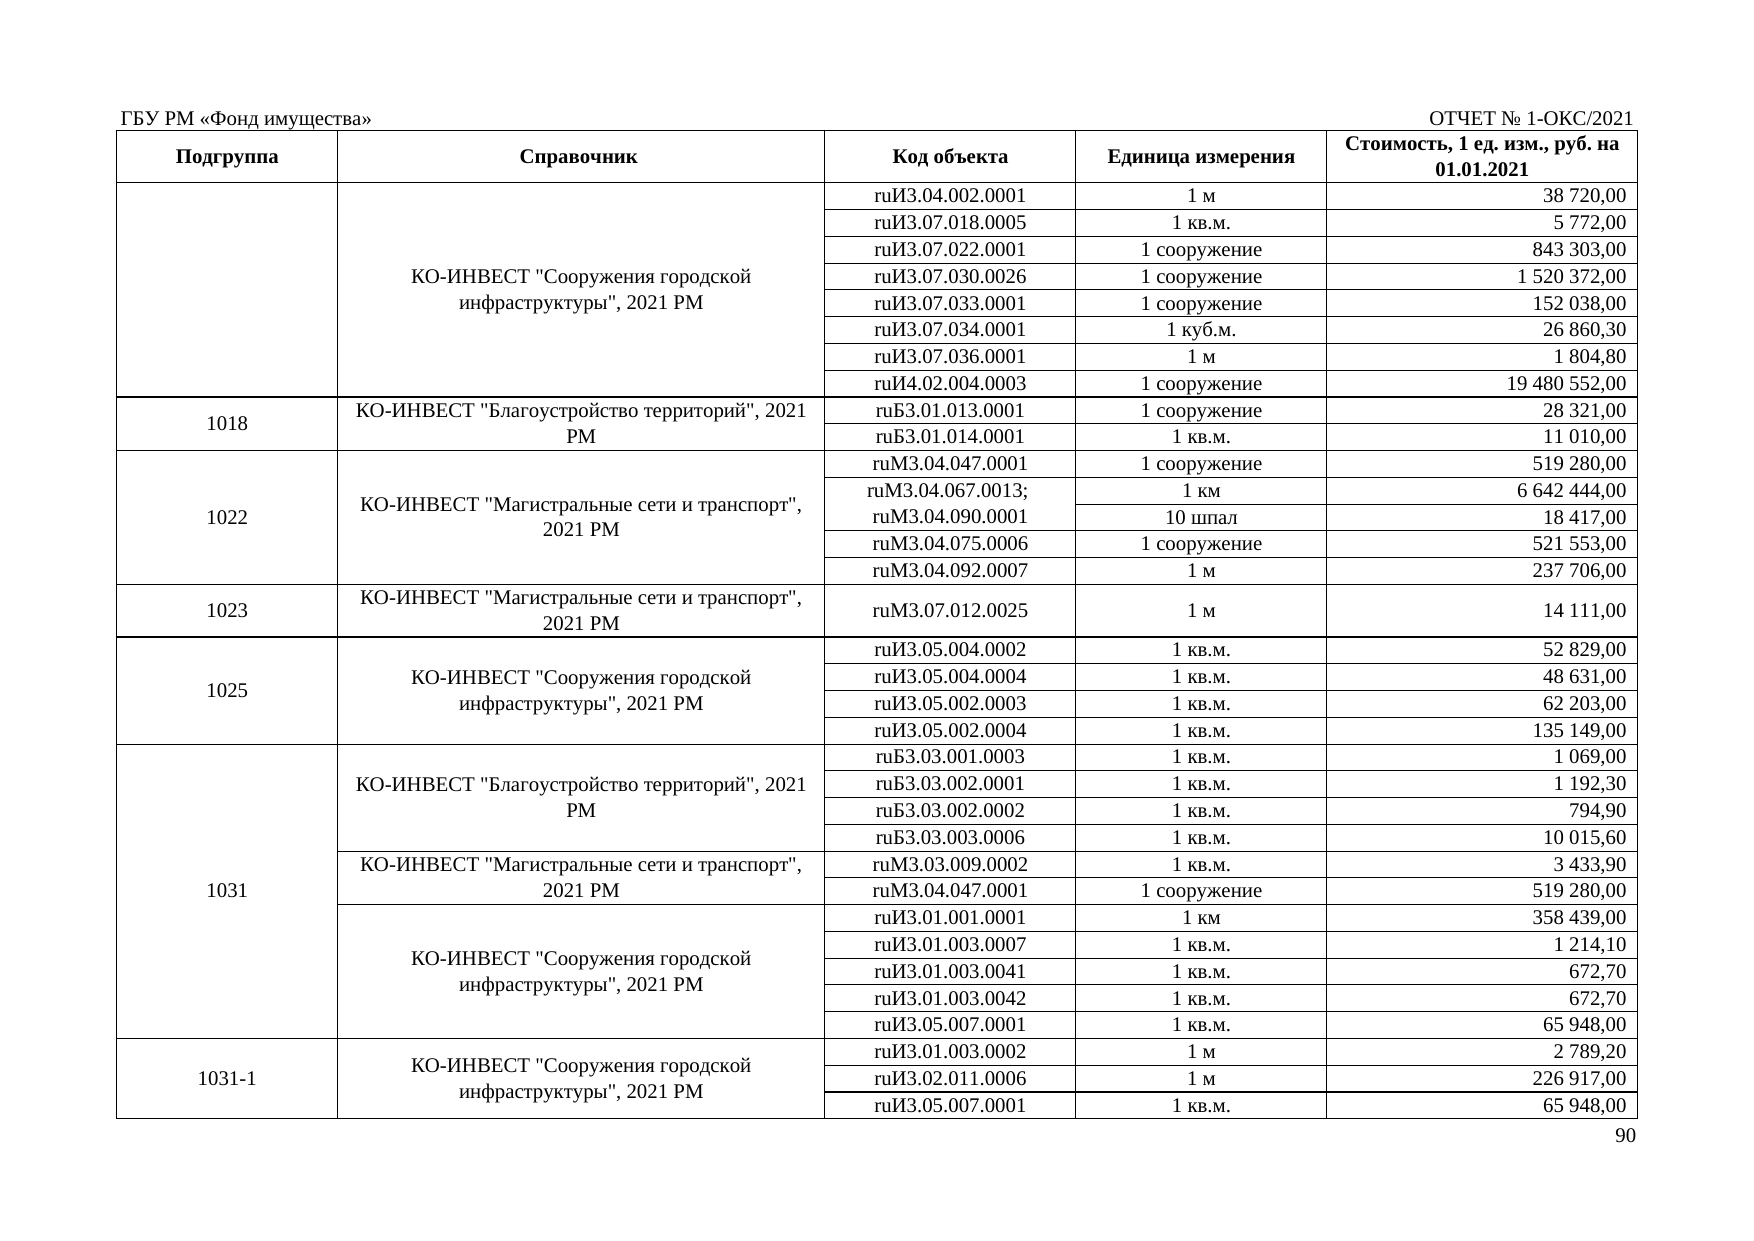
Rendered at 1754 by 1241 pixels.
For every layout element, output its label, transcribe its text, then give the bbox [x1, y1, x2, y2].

table_cell 28 321,00 [1327, 398, 1637, 423]
table_cell КО-ИНВЕСТ "Благоустройство территорий", 2021 РМ [338, 398, 824, 450]
table_cell КО-ИНВЕСТ "Магистральные сети и транспорт", 2021 РМ [338, 451, 824, 584]
table_cell 521 553,00 [1327, 531, 1637, 557]
table_cell КО-ИНВЕСТ "Сооружения городской инфраструктуры", 2021 РМ [338, 638, 824, 743]
table_cell 14 111,00 [1327, 585, 1637, 636]
table_cell 1 сооружение [1076, 371, 1326, 396]
table_cell 18 417,00 [1327, 505, 1637, 530]
table_cell 1 куб.м. [1076, 317, 1326, 343]
table_cell ruБ3.01.013.0001 [825, 398, 1075, 423]
table_cell 1 069,00 [1327, 745, 1637, 770]
table_cell 519 280,00 [1327, 451, 1637, 477]
table_cell 1 м [1076, 344, 1326, 370]
table_cell 1031-1 [117, 1039, 337, 1118]
table_cell 237 706,00 [1327, 558, 1637, 584]
table_cell 52 829,00 [1327, 638, 1637, 663]
table_cell 794,90 [1327, 798, 1637, 824]
table_cell 1 214,10 [1327, 932, 1637, 958]
table_cell ruИ3.05.004.0002 [825, 638, 1075, 663]
table_cell 1 сооружение [1076, 398, 1326, 423]
table_cell КО-ИНВЕСТ "Сооружения городской инфраструктуры", 2021 РМ [338, 183, 824, 396]
table_cell ruИ3.01.003.0042 [825, 985, 1075, 1011]
table_cell 11 010,00 [1327, 424, 1637, 450]
table_cell ruИ3.07.022.0001 [825, 237, 1075, 263]
table_cell 1 сооружение [1076, 531, 1326, 557]
table_cell 226 917,00 [1327, 1066, 1637, 1091]
table_cell 1 804,80 [1327, 344, 1637, 370]
table_cell ruИ3.07.030.0026 [825, 264, 1075, 289]
table_header Справочник [338, 131, 824, 182]
table_cell ruИ3.07.036.0001 [825, 344, 1075, 370]
table_cell ruИ3.07.034.0001 [825, 317, 1075, 343]
table_cell ruИЗ.05.002.0004 [825, 718, 1075, 743]
table_header Код объекта [825, 131, 1075, 182]
table_cell 48 631,00 [1327, 664, 1637, 690]
table_cell ruИЗ.05.002.0003 [825, 691, 1075, 717]
table_cell 843 303,00 [1327, 237, 1637, 263]
table_cell ruМ3.04.075.0006 [825, 531, 1075, 557]
table_cell 152 038,00 [1327, 290, 1637, 316]
table_cell 1031 [117, 745, 337, 1038]
table_cell 1 сооружение [1076, 451, 1326, 477]
table_cell 1 м [1076, 1066, 1326, 1091]
table_cell ruМ3.04.067.0013; ruМ3.04.090.0001 [825, 478, 1075, 530]
table_cell 1 м [1076, 558, 1326, 584]
table_cell 1 кв.м. [1076, 1093, 1326, 1118]
table_cell 62 203,00 [1327, 691, 1637, 717]
table_cell 1022 [117, 451, 337, 584]
table_cell КО-ИНВЕСТ "Сооружения городской инфраструктуры", 2021 РМ [338, 1039, 824, 1118]
table_cell 1 кв.м. [1076, 638, 1326, 663]
table_cell 1023 [117, 585, 337, 636]
table_cell 1 кв.м. [1076, 664, 1326, 690]
table_cell ruБ3.01.014.0001 [825, 424, 1075, 450]
table_cell 1 сооружение [1076, 237, 1326, 263]
table_cell 1 сооружение [1076, 290, 1326, 316]
table_cell 672,70 [1327, 985, 1637, 1011]
table_cell ruИ3.07.033.0001 [825, 290, 1075, 316]
table_cell 519 280,00 [1327, 878, 1637, 904]
table_cell 1 кв.м. [1076, 932, 1326, 958]
table_cell ruИ3.05.004.0004 [825, 664, 1075, 690]
table_cell 1 192,30 [1327, 771, 1637, 797]
table_cell 10 шпал [1076, 505, 1326, 530]
table_cell 1 кв.м. [1076, 210, 1326, 236]
table_cell КО-ИНВЕСТ "Магистральные сети и транспорт", 2021 РМ [338, 852, 824, 904]
table_cell 1 кв.м. [1076, 691, 1326, 717]
table_cell КО-ИНВЕСТ "Магистральные сети и транспорт", 2021 РМ [338, 585, 824, 636]
table_cell ruМ3.04.047.0001 [825, 878, 1075, 904]
table_cell 10 015,60 [1327, 825, 1637, 851]
table_cell 26 860,30 [1327, 317, 1637, 343]
table_cell 1 кв.м. [1076, 718, 1326, 743]
table_cell ruИ3.01.003.0002 [825, 1039, 1075, 1065]
table_cell ruИ4.02.004.0003 [825, 371, 1075, 396]
table_cell 1 м [1076, 183, 1326, 209]
table_cell 2 789,20 [1327, 1039, 1637, 1065]
table_cell ruИ3.02.011.0006 [825, 1066, 1075, 1091]
table_cell ruБ3.03.002.0002 [825, 798, 1075, 824]
table_cell 1 км [1076, 478, 1326, 503]
table_cell 1 м [1076, 1039, 1326, 1065]
table_cell [117, 183, 337, 396]
table_cell 1 сооружение [1076, 878, 1326, 904]
table_cell 1 кв.м. [1076, 1012, 1326, 1038]
table_cell 672,70 [1327, 959, 1637, 984]
table_cell ruБ3.03.001.0003 [825, 745, 1075, 770]
table_cell ruМ3.03.009.0002 [825, 852, 1075, 877]
table_cell 5 772,00 [1327, 210, 1637, 236]
table_cell 1 кв.м. [1076, 852, 1326, 877]
table_cell 1 520 372,00 [1327, 264, 1637, 289]
table_cell ruИ3.01.001.0001 [825, 905, 1075, 931]
table_cell 1025 [117, 638, 337, 743]
table_cell 1018 [117, 398, 337, 450]
table_cell 1 сооружение [1076, 264, 1326, 289]
table_cell 3 433,90 [1327, 852, 1637, 877]
table_cell 65 948,00 [1327, 1093, 1637, 1118]
table_cell 1 км [1076, 905, 1326, 931]
table_cell ruМ3.07.012.0025 [825, 585, 1075, 636]
table_cell 135 149,00 [1327, 718, 1637, 743]
table_cell 1 кв.м. [1076, 985, 1326, 1011]
table_cell ruИ3.01.003.0041 [825, 959, 1075, 984]
table_cell ruМ3.04.047.0001 [825, 451, 1075, 477]
table_cell ruИ3.07.018.0005 [825, 210, 1075, 236]
table_header Подгруппа [117, 131, 337, 182]
table_cell ruБ3.03.002.0001 [825, 771, 1075, 797]
table_cell 65 948,00 [1327, 1012, 1637, 1038]
table_cell КО-ИНВЕСТ "Сооружения городской инфраструктуры", 2021 РМ [338, 905, 824, 1038]
table_cell 1 кв.м. [1076, 825, 1326, 851]
table_cell ruБ3.03.003.0006 [825, 825, 1075, 851]
table_cell КО-ИНВЕСТ "Благоустройство территорий", 2021 РМ [338, 745, 824, 851]
table_cell 1 кв.м. [1076, 798, 1326, 824]
table_cell 19 480 552,00 [1327, 371, 1637, 396]
table_cell 1 м [1076, 585, 1326, 636]
table_header Стоимость, 1 ед. изм., руб. на 01.01.2021 [1327, 131, 1637, 182]
table_cell ruМ3.04.092.0007 [825, 558, 1075, 584]
table_cell 38 720,00 [1327, 183, 1637, 209]
table_cell ruИ3.05.007.0001 [825, 1093, 1075, 1118]
table_header Единица измерения [1076, 131, 1326, 182]
table_cell ruИ3.04.002.0001 [825, 183, 1075, 209]
table_cell ruИ3.05.007.0001 [825, 1012, 1075, 1038]
table_cell 1 кв.м. [1076, 771, 1326, 797]
table_cell 6 642 444,00 [1327, 478, 1637, 503]
table_cell 358 439,00 [1327, 905, 1637, 931]
table_cell 1 кв.м. [1076, 745, 1326, 770]
table_cell 1 кв.м. [1076, 959, 1326, 984]
table_cell 1 кв.м. [1076, 424, 1326, 450]
table_cell ruИ3.01.003.0007 [825, 932, 1075, 958]
